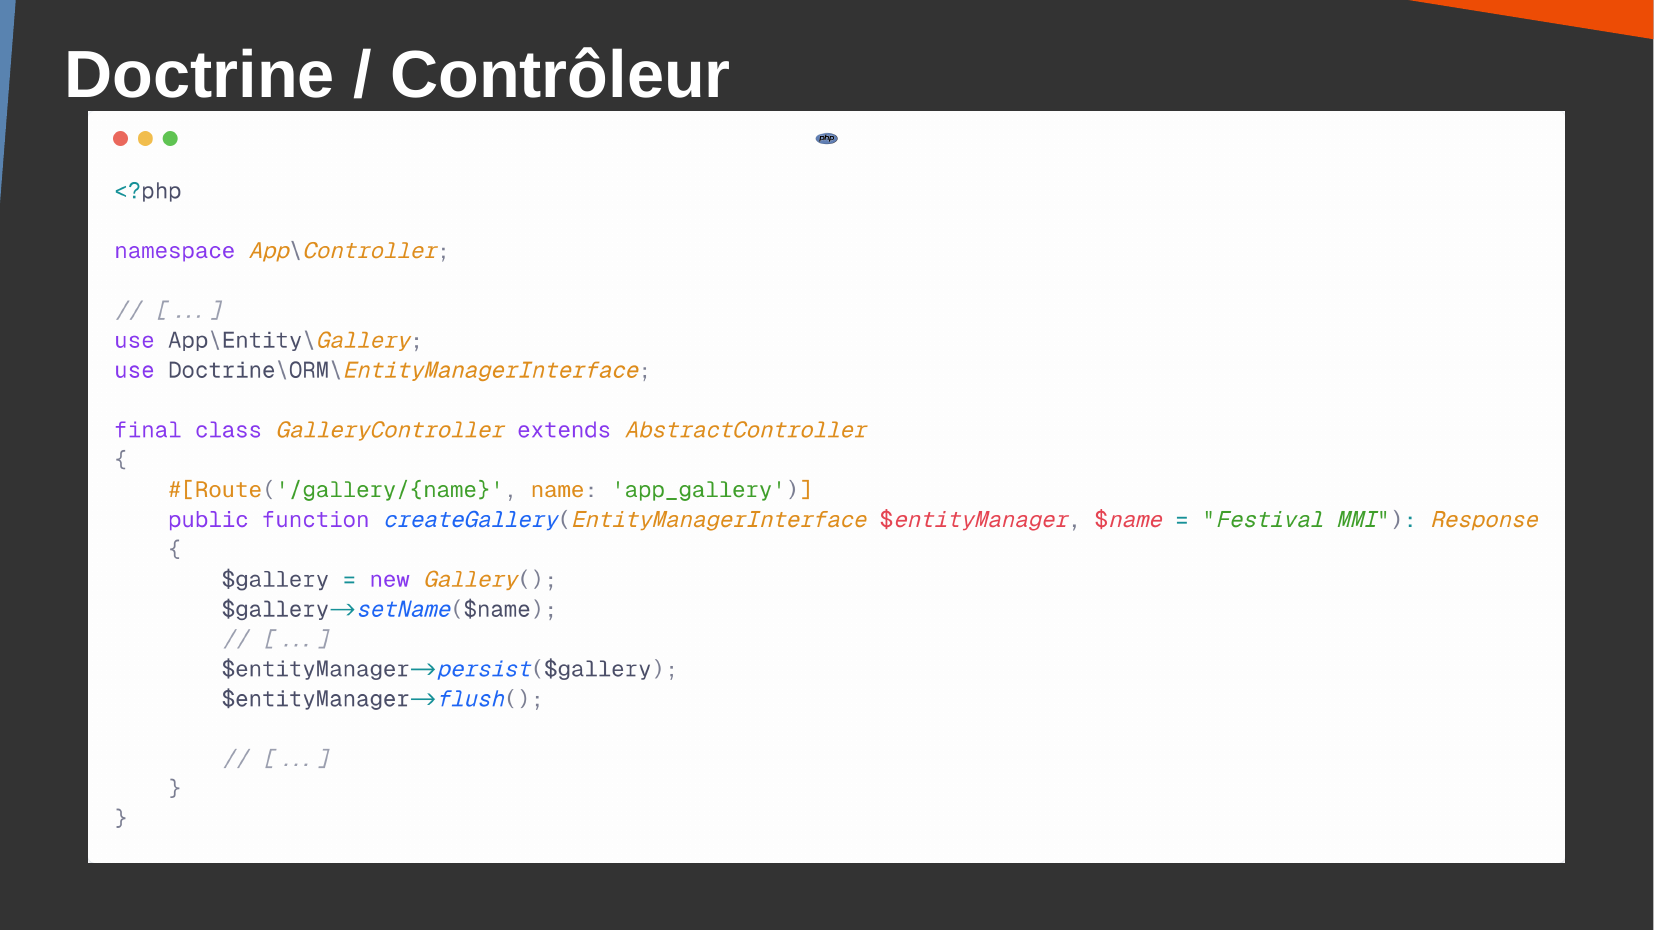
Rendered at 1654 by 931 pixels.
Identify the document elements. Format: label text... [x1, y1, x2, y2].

picture [88, 111, 1565, 863]
text_box [1408, 0, 1654, 40]
text_box [0, 0, 16, 204]
title Doctrine / Contrôleur [64, 37, 1365, 113]
